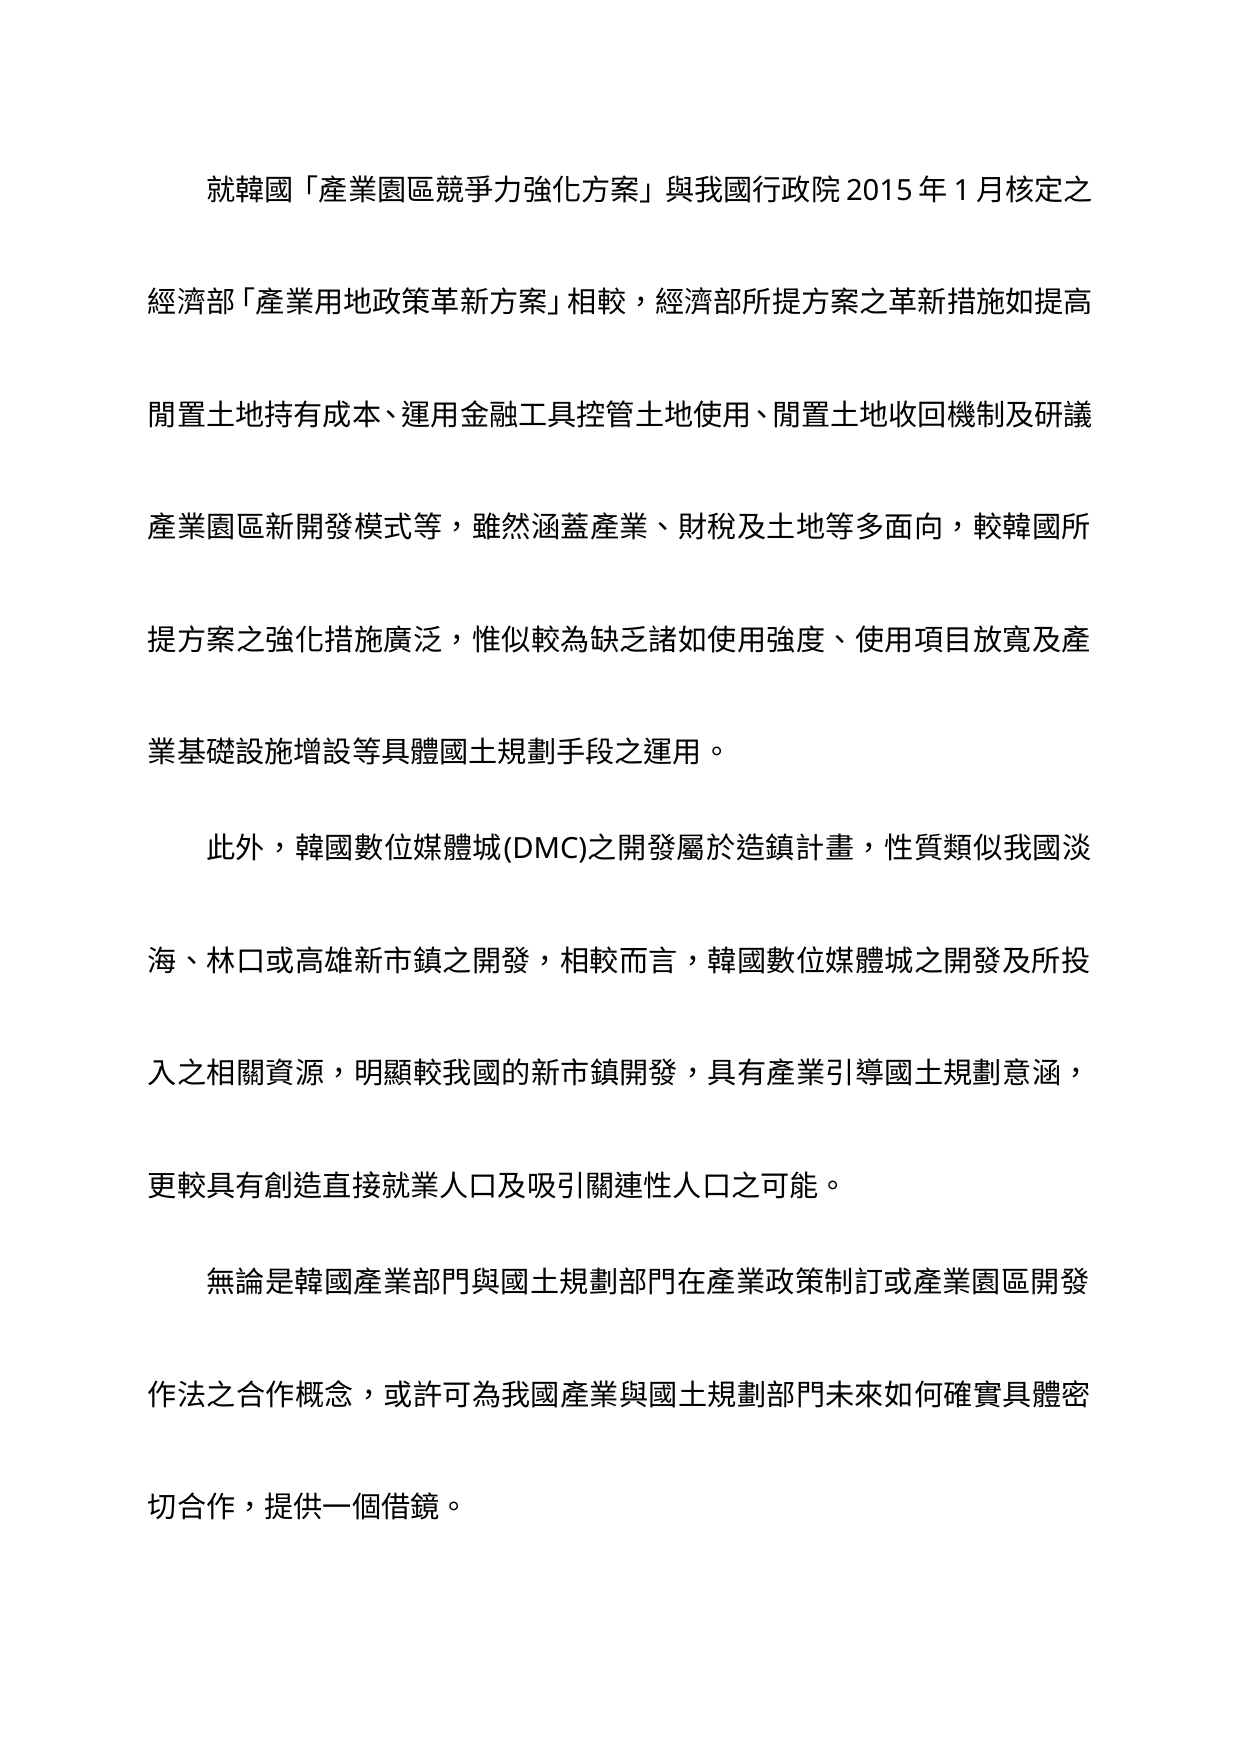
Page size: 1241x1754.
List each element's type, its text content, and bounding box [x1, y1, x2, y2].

text 此外，韓國數位媒體城(DMC)之開發屬於造鎮計畫，性質類似我國淡海、林口或高雄新市鎮之開發，相較而言，韓國數位媒體城之開發及所投入之相關資源，明顯較我國的新市鎮開發，具有產業引導國土規劃意涵，更較具有創造直接就業人口及吸引關連性人口之可能。 [148, 809, 1092, 1221]
text 無論是韓國產業部門與國土規劃部門在產業政策制訂或產業園區開發作法之合作概念，或許可為我國產業與國土規劃部門未來如何確實具體密切合作，提供一個借鏡。 [148, 1242, 1092, 1542]
text 就韓國「產業園區競爭力強化方案」與我國行政院2015年1月核定之經濟部「產業用地政策革新方案」相較，經濟部所提方案之革新措施如提高閒置土地持有成本、運用金融工具控管土地使用、閒置土地收回機制及研議產業園區新開發模式等，雖然涵蓋產業、財稅及土地等多面向，較韓國所提方案之強化措施廣泛，惟似較為缺乏諸如使用強度、使用項目放寬及產業基礎設施增設等具體國土規劃手段之運用。 [148, 150, 1092, 787]
